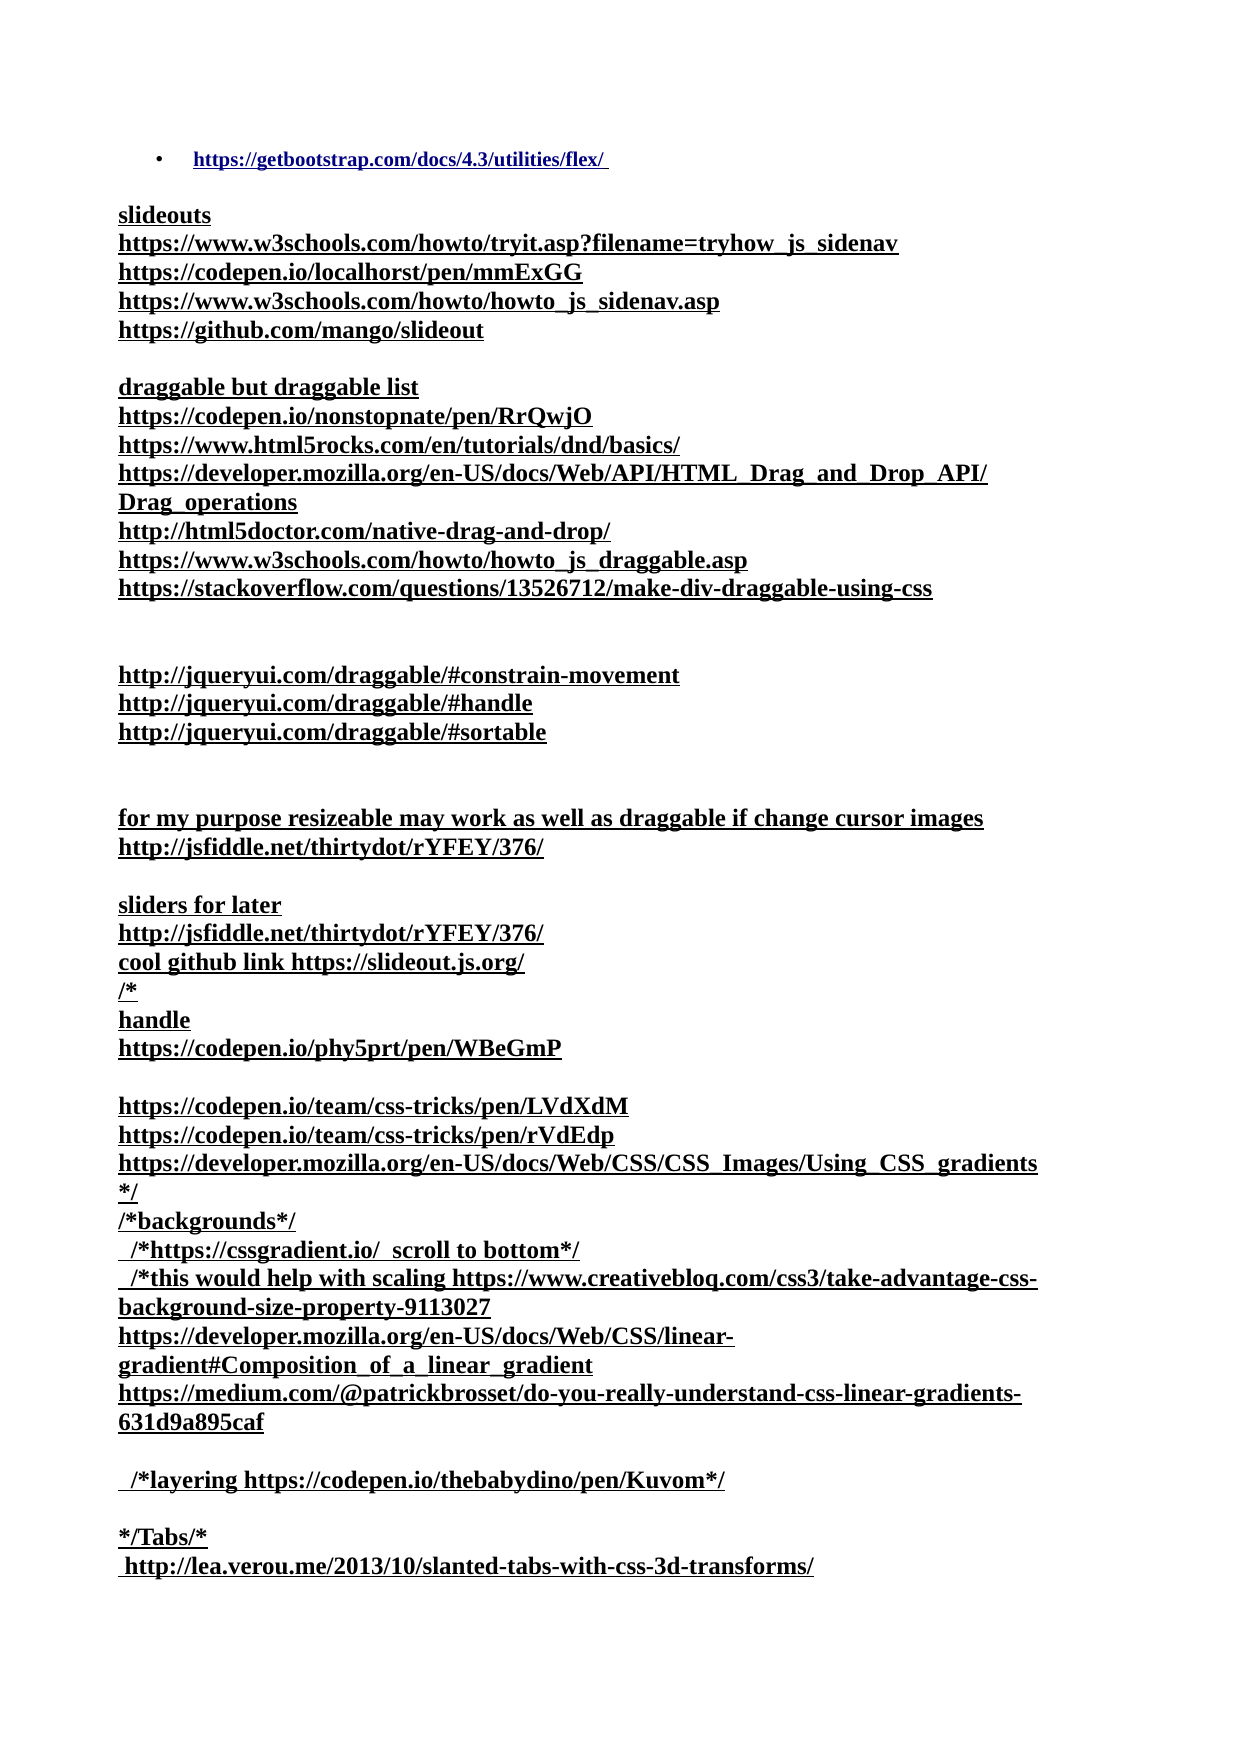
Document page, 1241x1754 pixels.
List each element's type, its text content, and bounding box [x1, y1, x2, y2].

text for my purpose resizeable may work as well as draggable if change cursor images [118, 803, 1122, 832]
text /*backgrounds*/ [118, 1206, 1122, 1235]
text /*this would help with scaling https://www.creativebloq.com/css3/take-advantage-css-background-size-property-9113027 [118, 1263, 1122, 1321]
text cool github link https://slideout.js.org/ [118, 947, 1122, 976]
text http://jqueryui.com/draggable/#sortable [118, 717, 1122, 746]
text https://codepen.io/localhorst/pen/mmExGG [118, 257, 1122, 286]
text /*https://cssgradient.io/ scroll to bottom*/ [118, 1235, 1122, 1263]
text https://developer.mozilla.org/en-US/docs/Web/CSS/linear-gradient#Composition_of_a_linear_gradient [118, 1321, 1122, 1378]
text https://www.html5rocks.com/en/tutorials/dnd/basics/ [118, 430, 1122, 458]
text http://jsfiddle.net/thirtydot/rYFEY/376/ [118, 918, 1122, 947]
text https://codepen.io/team/css-tricks/pen/LVdXdM [118, 1091, 1122, 1120]
text slideouts [118, 200, 1122, 228]
text draggable but draggable list [118, 372, 1122, 401]
text http://jqueryui.com/draggable/#constrain-movement [118, 660, 1122, 688]
text /* [118, 976, 1122, 1005]
text https://developer.mozilla.org/en-US/docs/Web/API/HTML_Drag_and_Drop_API/Drag_operations [118, 458, 1122, 516]
text https://github.com/mango/slideout [118, 315, 1122, 343]
text https://stackoverflow.com/questions/13526712/make-div-draggable-using-css [118, 573, 1122, 602]
text handle [118, 1005, 1122, 1033]
text https://codepen.io/phy5prt/pen/WBeGmP [118, 1033, 1122, 1062]
text */ [118, 1177, 1122, 1206]
text http://html5doctor.com/native-drag-and-drop/ [118, 516, 1122, 545]
list https://getbootstrap.com/docs/4.3/utilities/flex/ [156, 147, 1122, 171]
text http://lea.verou.me/2013/10/slanted-tabs-with-css-3d-transforms/ [118, 1551, 1122, 1580]
text https://www.w3schools.com/howto/howto_js_draggable.asp [118, 545, 1122, 573]
text https://codepen.io/nonstopnate/pen/RrQwjO [118, 401, 1122, 430]
text https://www.w3schools.com/howto/tryit.asp?filename=tryhow_js_sidenav [118, 228, 1122, 257]
text sliders for later [118, 890, 1122, 918]
text https://codepen.io/team/css-tricks/pen/rVdEdp [118, 1120, 1122, 1148]
text */Tabs/* [118, 1522, 1122, 1551]
text http://jsfiddle.net/thirtydot/rYFEY/376/ [118, 832, 1122, 861]
text https://medium.com/@patrickbrosset/do-you-really-understand-css-linear-gradients-631d9a895caf [118, 1378, 1122, 1436]
text http://jqueryui.com/draggable/#handle [118, 688, 1122, 717]
text https://www.w3schools.com/howto/howto_js_sidenav.asp [118, 286, 1122, 315]
text /*layering https://codepen.io/thebabydino/pen/Kuvom*/ [118, 1465, 1122, 1493]
text https://developer.mozilla.org/en-US/docs/Web/CSS/CSS_Images/Using_CSS_gradients [118, 1148, 1122, 1177]
